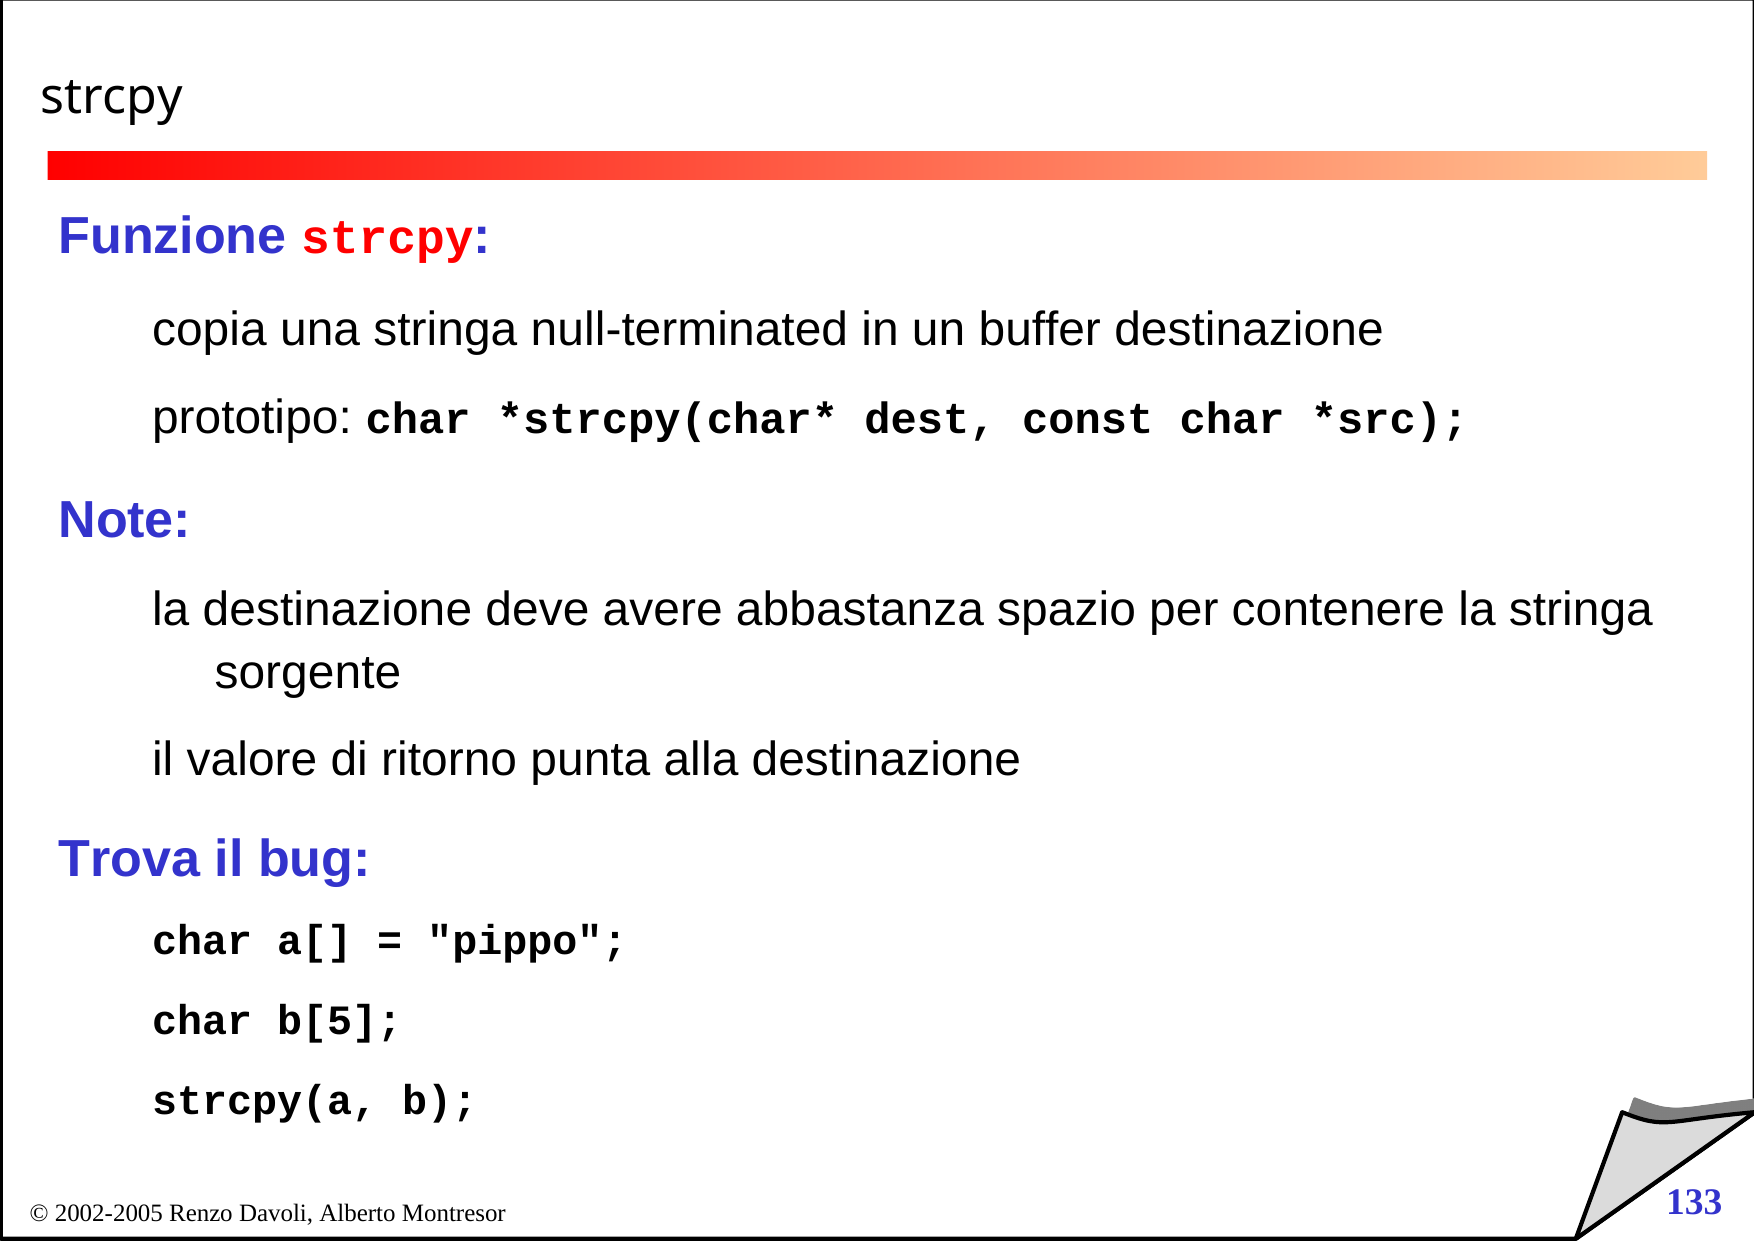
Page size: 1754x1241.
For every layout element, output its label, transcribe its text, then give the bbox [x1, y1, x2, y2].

title strcpy [40, 49, 1714, 144]
list Funzione strcpy: copia una stringa null-terminated in un buffer destinazione prototipo: char *strcpy(char* dest, const char *src); Note: la destinazione deve avere abbastanza spazio per contenere la stringa sorgente il valore di ritorno punta alla destinazione Trova il bug: char a[] = "pippo"; char b[5]; strcpy(a, b); [58, 206, 1696, 1226]
text_box main [750, 151, 754, 179]
